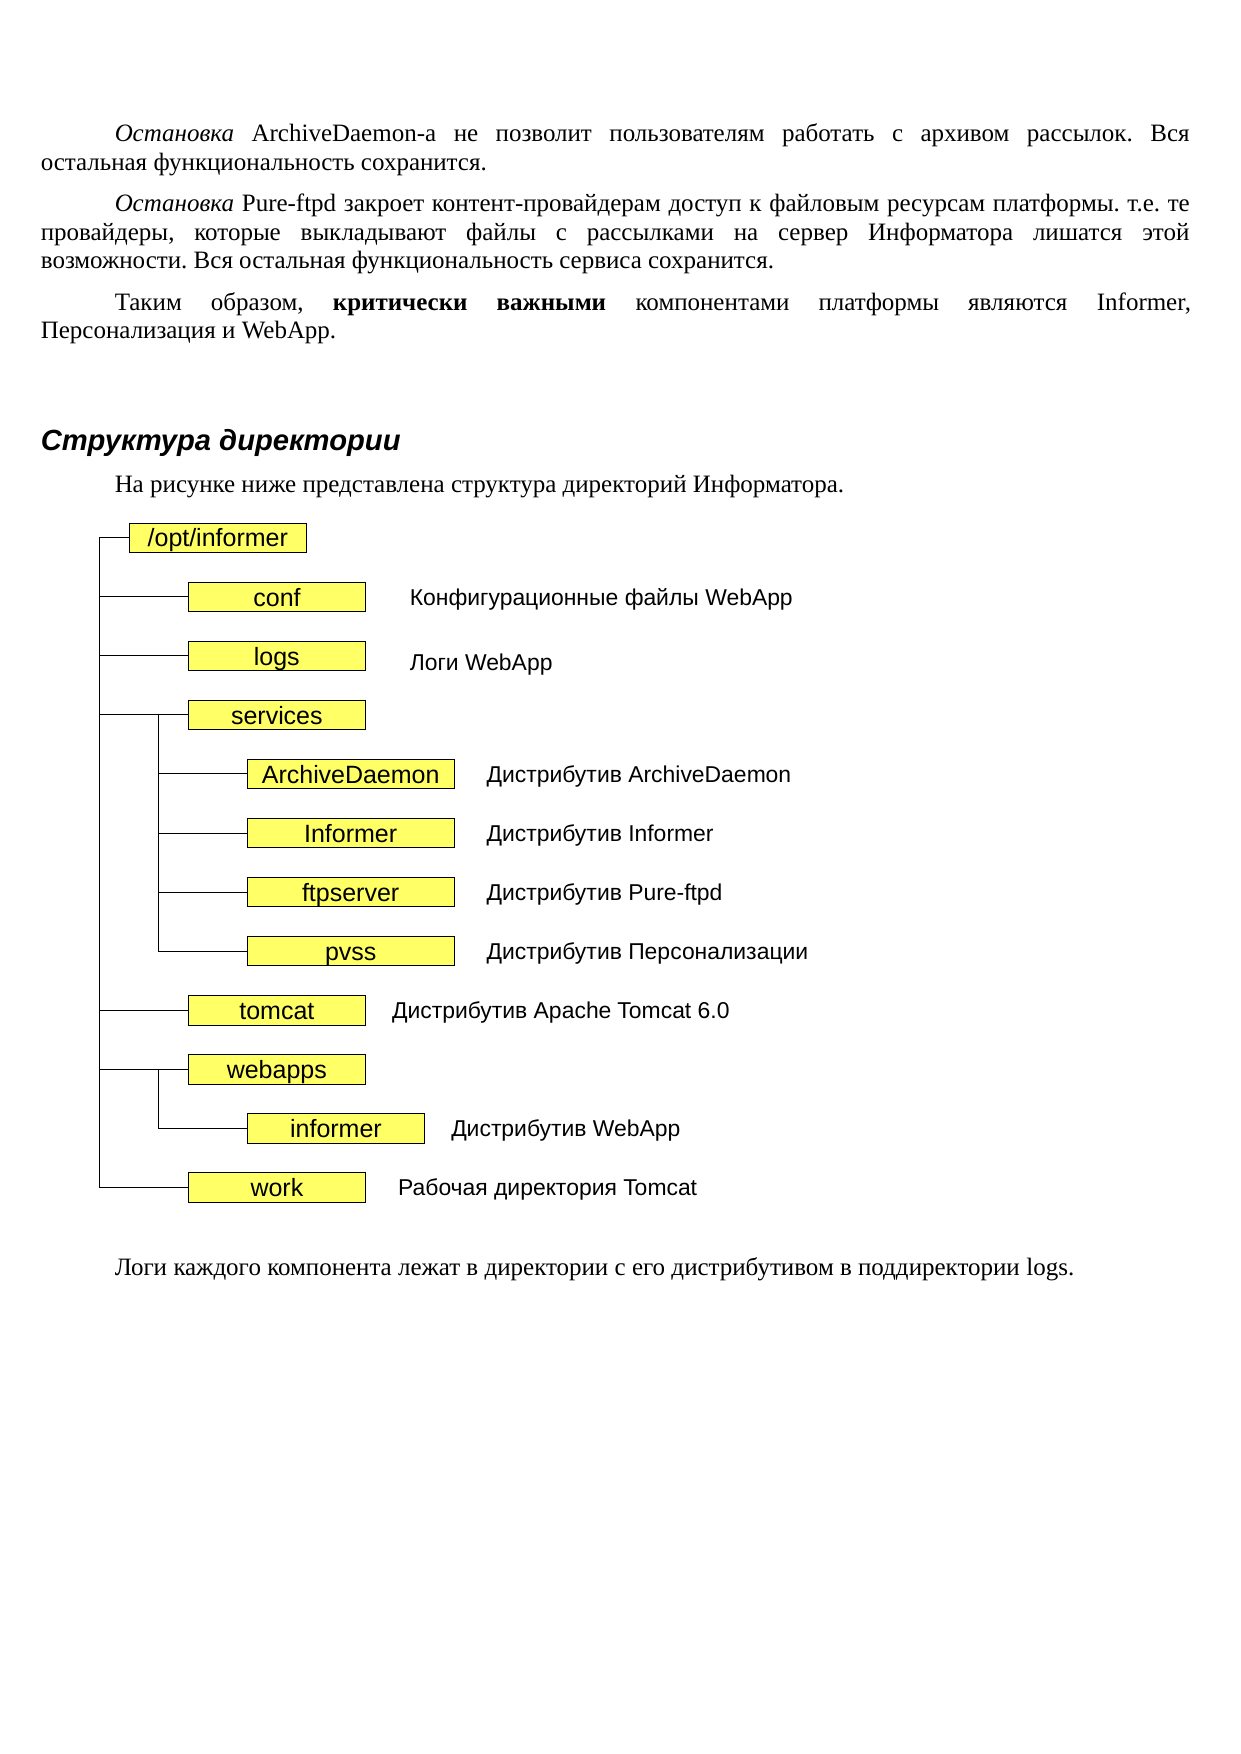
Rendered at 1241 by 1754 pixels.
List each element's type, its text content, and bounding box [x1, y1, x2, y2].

text Логи каждого компонента лежат в директории с его дистрибутивом в поддиректории logs. [41, 1252, 1191, 1281]
text Остановка Pure-ftpd закроет контент-провайдерам доступ к файловым ресурсам платформы. т.е. те провайдеры, которые выкладывают файлы с рассылками на сервер Информатора лишатся этой возможности. Вся остальная функциональность сервиса сохранится. [41, 188, 1191, 274]
text Таким образом, критически важными компонентами платформы являются Informer, Персонализация и WebApp. [41, 287, 1191, 344]
text Остановка ArchiveDaemon-a не позволит пользователям работать с архивом рассылок. Вся остальная функциональность сохранится. [41, 118, 1191, 176]
text На рисунке ниже представлена структура директорий Информатора. [41, 469, 1191, 498]
subtitle Структура директории [41, 423, 1191, 457]
